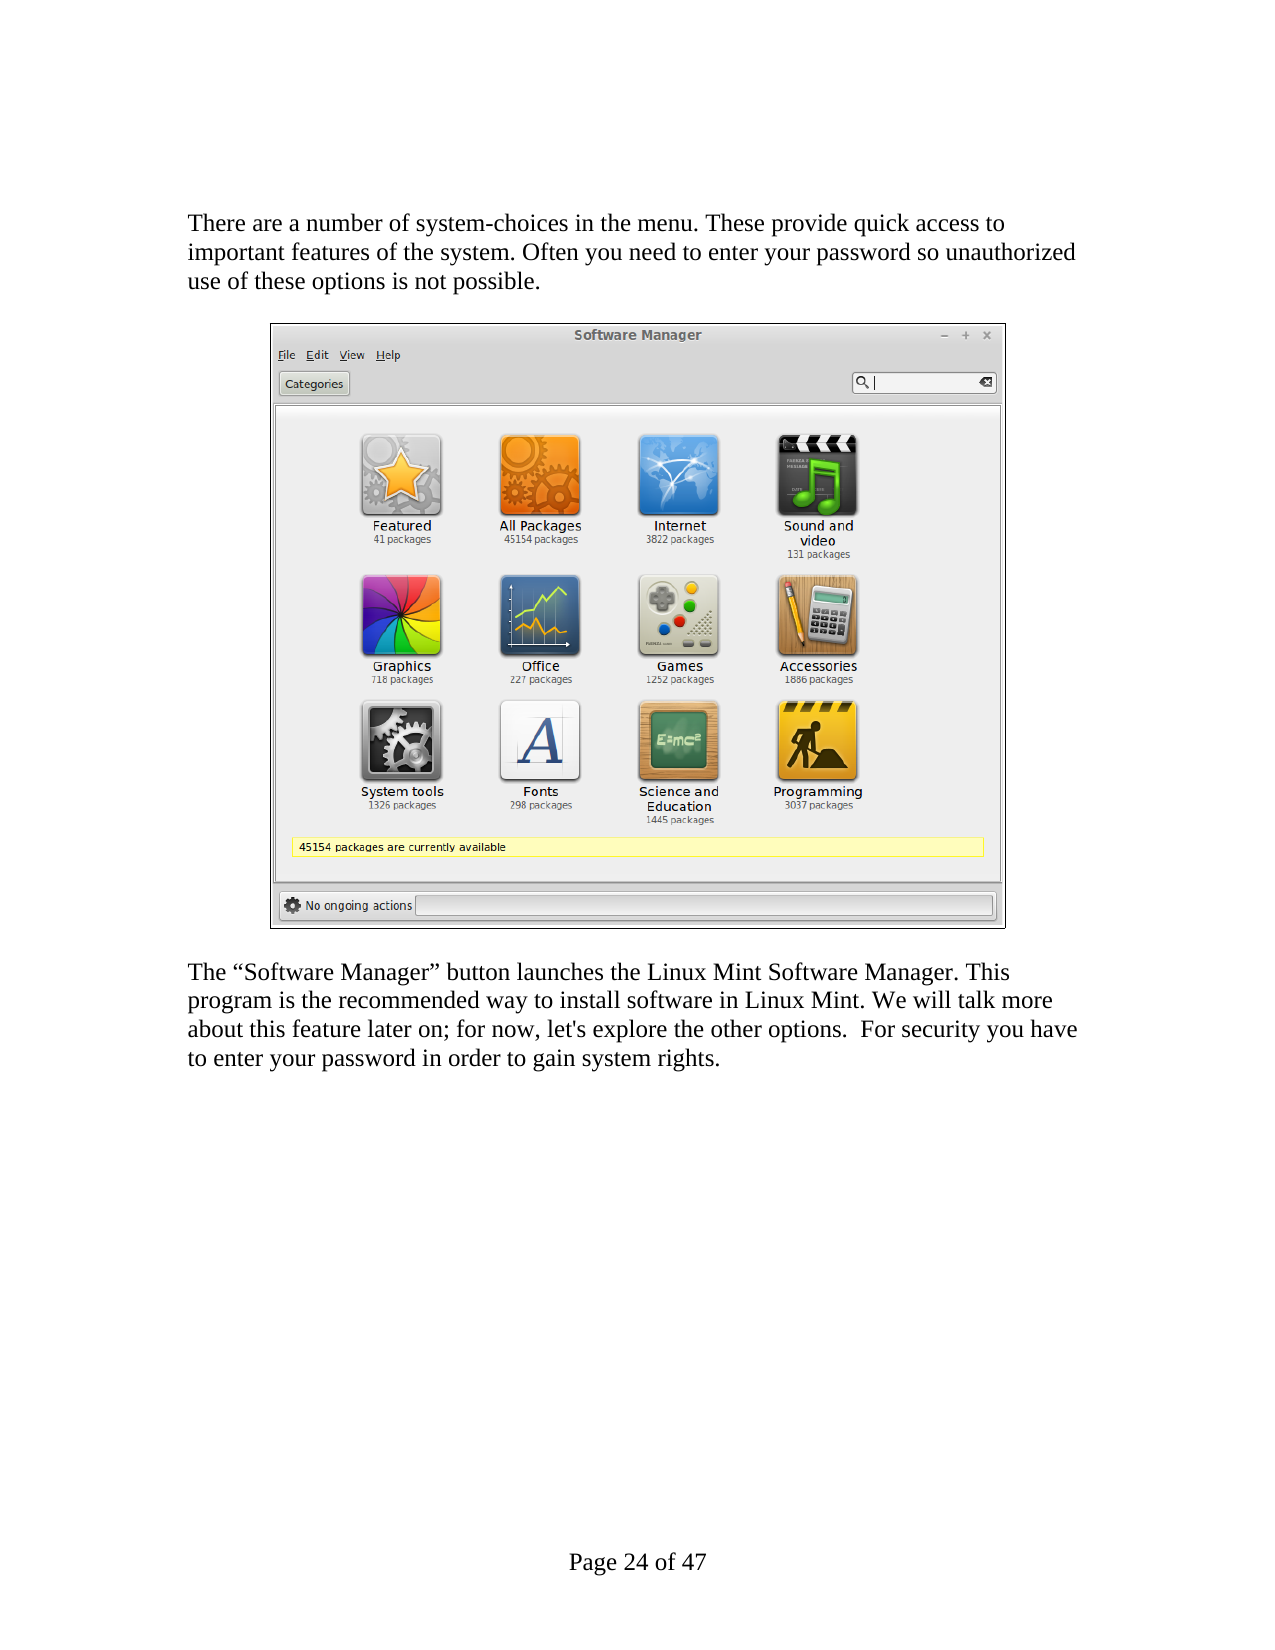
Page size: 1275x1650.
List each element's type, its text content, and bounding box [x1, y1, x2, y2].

text The “Software Manager” button launches the Linux Mint Software Manager. This program is the recommended way to install software in Linux Mint. We will talk more about this feature later on; for now, let's explore the other options. For security you have to enter your password in order to gain system rights. [187, 957, 1087, 1072]
picture [272, 326, 1003, 925]
text There are a number of system-choices in the menu. These provide quick access to important features of the system. Often you need to enter your password so unauthorized use of these options is not possible. [187, 208, 1087, 294]
